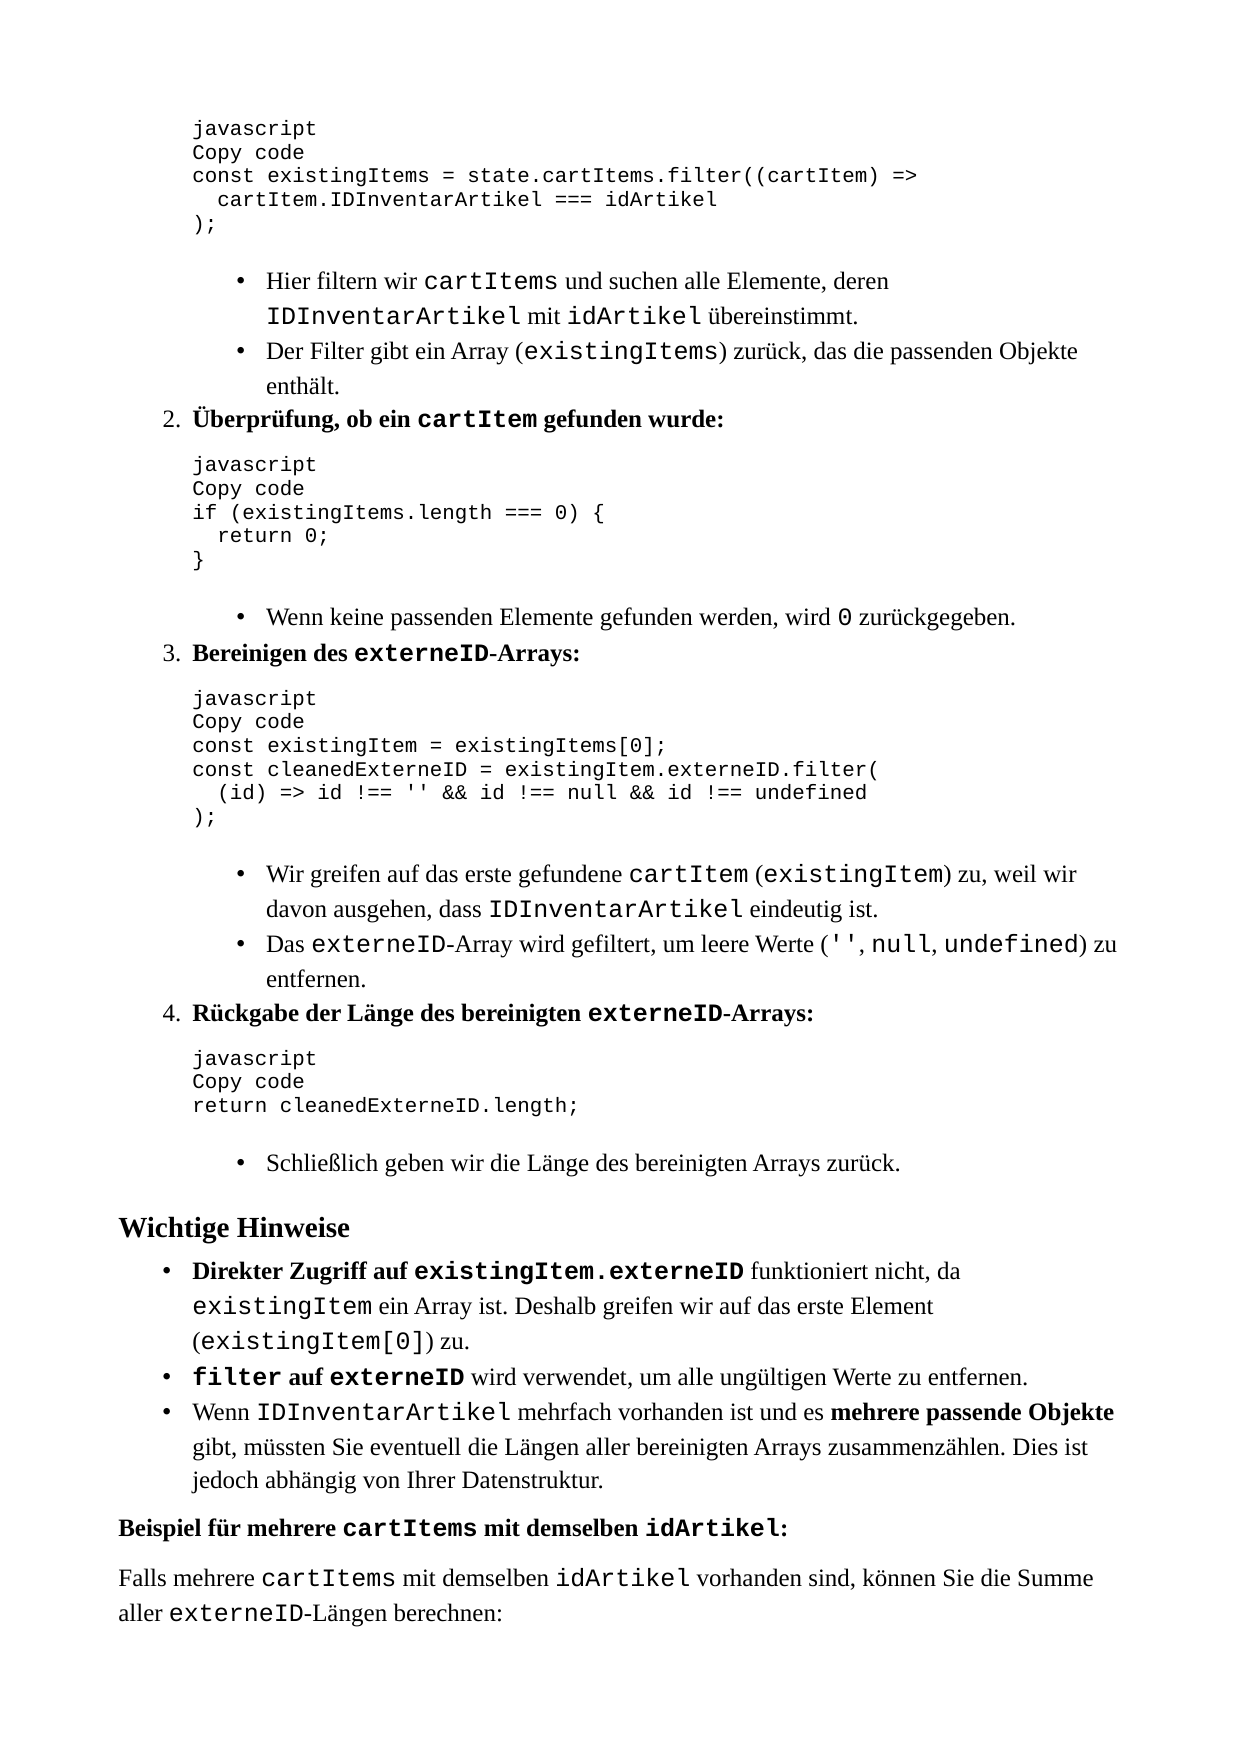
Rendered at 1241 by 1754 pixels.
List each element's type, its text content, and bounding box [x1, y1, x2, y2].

subtitle Wichtige Hinweise [118, 1210, 1122, 1244]
list (id) => id !== '' && id !== null && id !== undefined [162, 782, 1122, 806]
list javascript [162, 118, 1122, 142]
list Bereinigen des externeID-Arrays: [162, 638, 1122, 668]
list const cleanedExterneID = existingItem.externeID.filter( [162, 758, 1122, 782]
list Wir greifen auf das erste gefundene cartItem (existingItem) zu, weil wir davon ausgehen, dass IDInventarArtikel eindeutig ist. [236, 859, 1122, 925]
list cartItem.IDInventarArtikel === idArtikel [162, 189, 1122, 213]
list if (existingItems.length === 0) { [162, 502, 1122, 525]
list javascript [162, 454, 1122, 478]
list const existingItem = existingItems[0]; [162, 735, 1122, 758]
text Beispiel für mehrere cartItems mit demselben idArtikel: [118, 1513, 1122, 1544]
list ); [162, 213, 1122, 236]
list return cleanedExterneID.length; [162, 1095, 1122, 1118]
list javascript [162, 688, 1122, 711]
list ); [162, 806, 1122, 829]
list Überprüfung, ob ein cartItem gefunden wurde: [162, 404, 1122, 435]
list Copy code [162, 142, 1122, 165]
list Rückgabe der Länge des bereinigten externeID-Arrays: [162, 998, 1122, 1028]
list return 0; [162, 525, 1122, 549]
list Wenn keine passenden Elemente gefunden werden, wird 0 zurückgegeben. [236, 602, 1122, 633]
text Falls mehrere cartItems mit demselben idArtikel vorhanden sind, können Sie die Summe aller externeID-Längen berechnen: [118, 1563, 1122, 1629]
list Direkter Zugriff auf existingItem.externeID funktioniert nicht, da existingItem ein Array ist. Deshalb greifen wir auf das erste Element (existingItem[0]) zu. [162, 1256, 1122, 1357]
list javascript [162, 1048, 1122, 1071]
list filter auf externeID wird verwendet, um alle ungültigen Werte zu entfernen. [162, 1362, 1122, 1393]
list Der Filter gibt ein Array (existingItems) zurück, das die passenden Objekte enthält. [236, 336, 1122, 400]
list Copy code [162, 711, 1122, 735]
list } [162, 549, 1122, 573]
list Copy code [162, 1071, 1122, 1095]
list Wenn IDInventarArtikel mehrfach vorhanden ist und es mehrere passende Objekte gibt, müssten Sie eventuell die Längen aller bereinigten Arrays zusammenzählen. Dies ist jedoch abhängig von Ihrer Datenstruktur. [162, 1397, 1122, 1494]
list const existingItems = state.cartItems.filter((cartItem) => [162, 165, 1122, 189]
list Schließlich geben wir die Länge des bereinigten Arrays zurück. [236, 1148, 1122, 1177]
list Das externeID-Array wird gefiltert, um leere Werte ('', null, undefined) zu entfernen. [236, 929, 1122, 993]
list Copy code [162, 478, 1122, 502]
list Hier filtern wir cartItems und suchen alle Elemente, deren IDInventarArtikel mit idArtikel übereinstimmt. [236, 266, 1122, 332]
